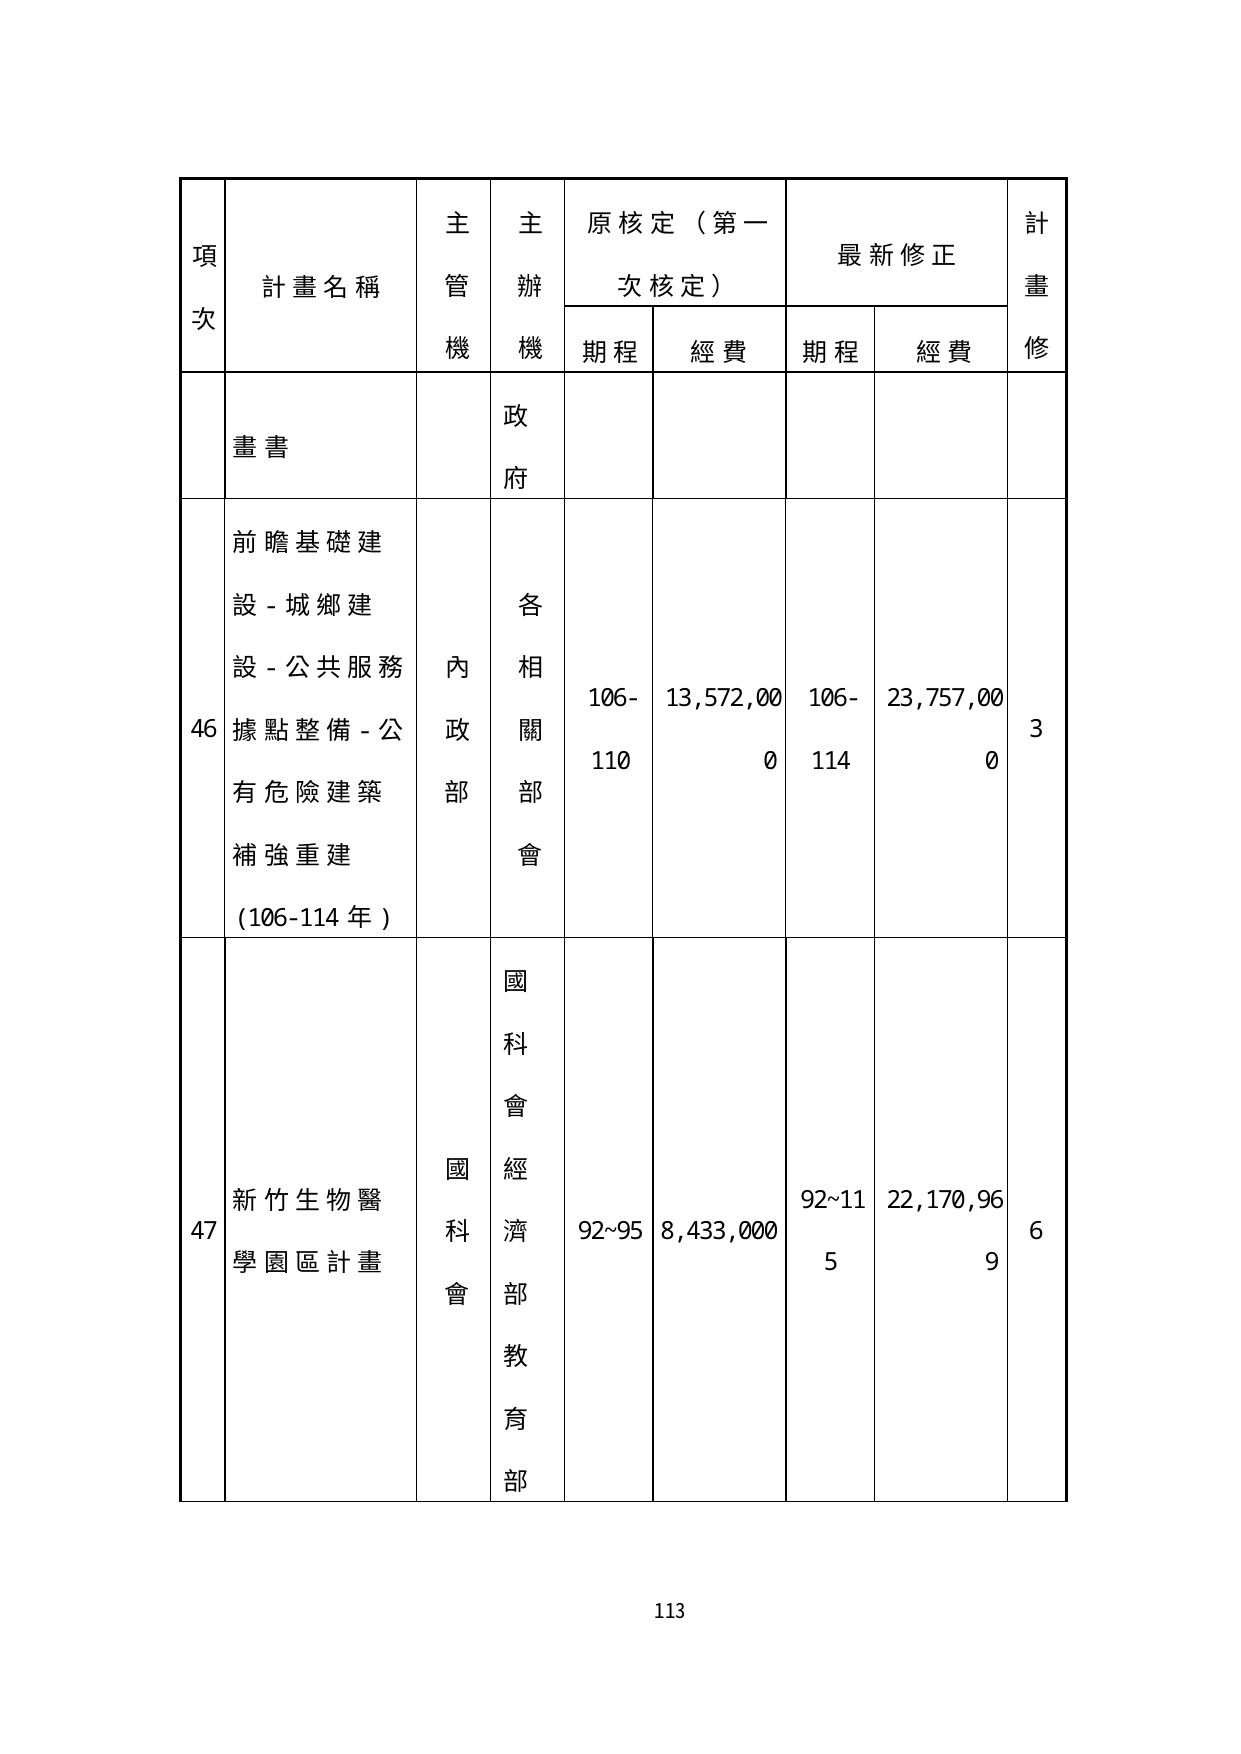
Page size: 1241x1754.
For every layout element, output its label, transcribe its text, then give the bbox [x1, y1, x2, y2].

table_cell [565, 373, 652, 497]
table_cell [787, 373, 874, 497]
table_cell 13,572,000 [653, 499, 785, 937]
table_cell 6 [1008, 938, 1065, 1501]
table_header 主辦 機關 [491, 180, 564, 371]
table_cell 內政部 [417, 373, 490, 497]
table_cell 106-110 [565, 499, 652, 937]
table_cell 47 [182, 938, 224, 1501]
table_cell 106-114 [786, 499, 874, 937]
table_cell 各相關部會 [491, 499, 564, 937]
table_cell 2 [1008, 373, 1065, 497]
table_cell 23,757,000 [875, 499, 1007, 937]
table_cell 國科會 [417, 938, 490, 1501]
table_cell 期程 [787, 307, 874, 371]
table_cell [654, 373, 785, 497]
table_cell 8,433,000 [654, 938, 785, 1501]
table_header 計畫名稱 [226, 180, 416, 371]
table_cell 經費 [875, 307, 1007, 371]
table_cell 台北市政府 [491, 373, 564, 497]
table_cell [182, 373, 224, 497]
table_cell 前瞻基礎建設-城鄉建設-公共服務據點整備-公有危險建築補強重建(106-114年) [225, 499, 416, 937]
table_cell 22,170,969 [875, 938, 1007, 1501]
table_cell [875, 373, 1007, 497]
table_cell 3 [1008, 499, 1065, 937]
table_header 主管 機關 [417, 180, 490, 371]
table_header 項次 [182, 180, 224, 371]
table_cell 畫書 [226, 373, 416, 497]
table_header 原核定（第一次核定） [565, 180, 785, 305]
table_cell 92~95 [565, 938, 652, 1501]
table_header 計畫修正次數 [1008, 180, 1065, 371]
table_cell 內政部 [417, 499, 490, 937]
table_header 最新修正 [787, 180, 1007, 305]
table_cell 期程 [565, 307, 652, 371]
table_cell 46 [182, 499, 224, 937]
table_cell 92~115 [787, 938, 874, 1501]
table_cell 國科會經濟部教育部 [491, 938, 564, 1501]
table_cell 經費 [654, 307, 785, 371]
table_cell 新竹生物醫學園區計畫 [226, 938, 416, 1501]
